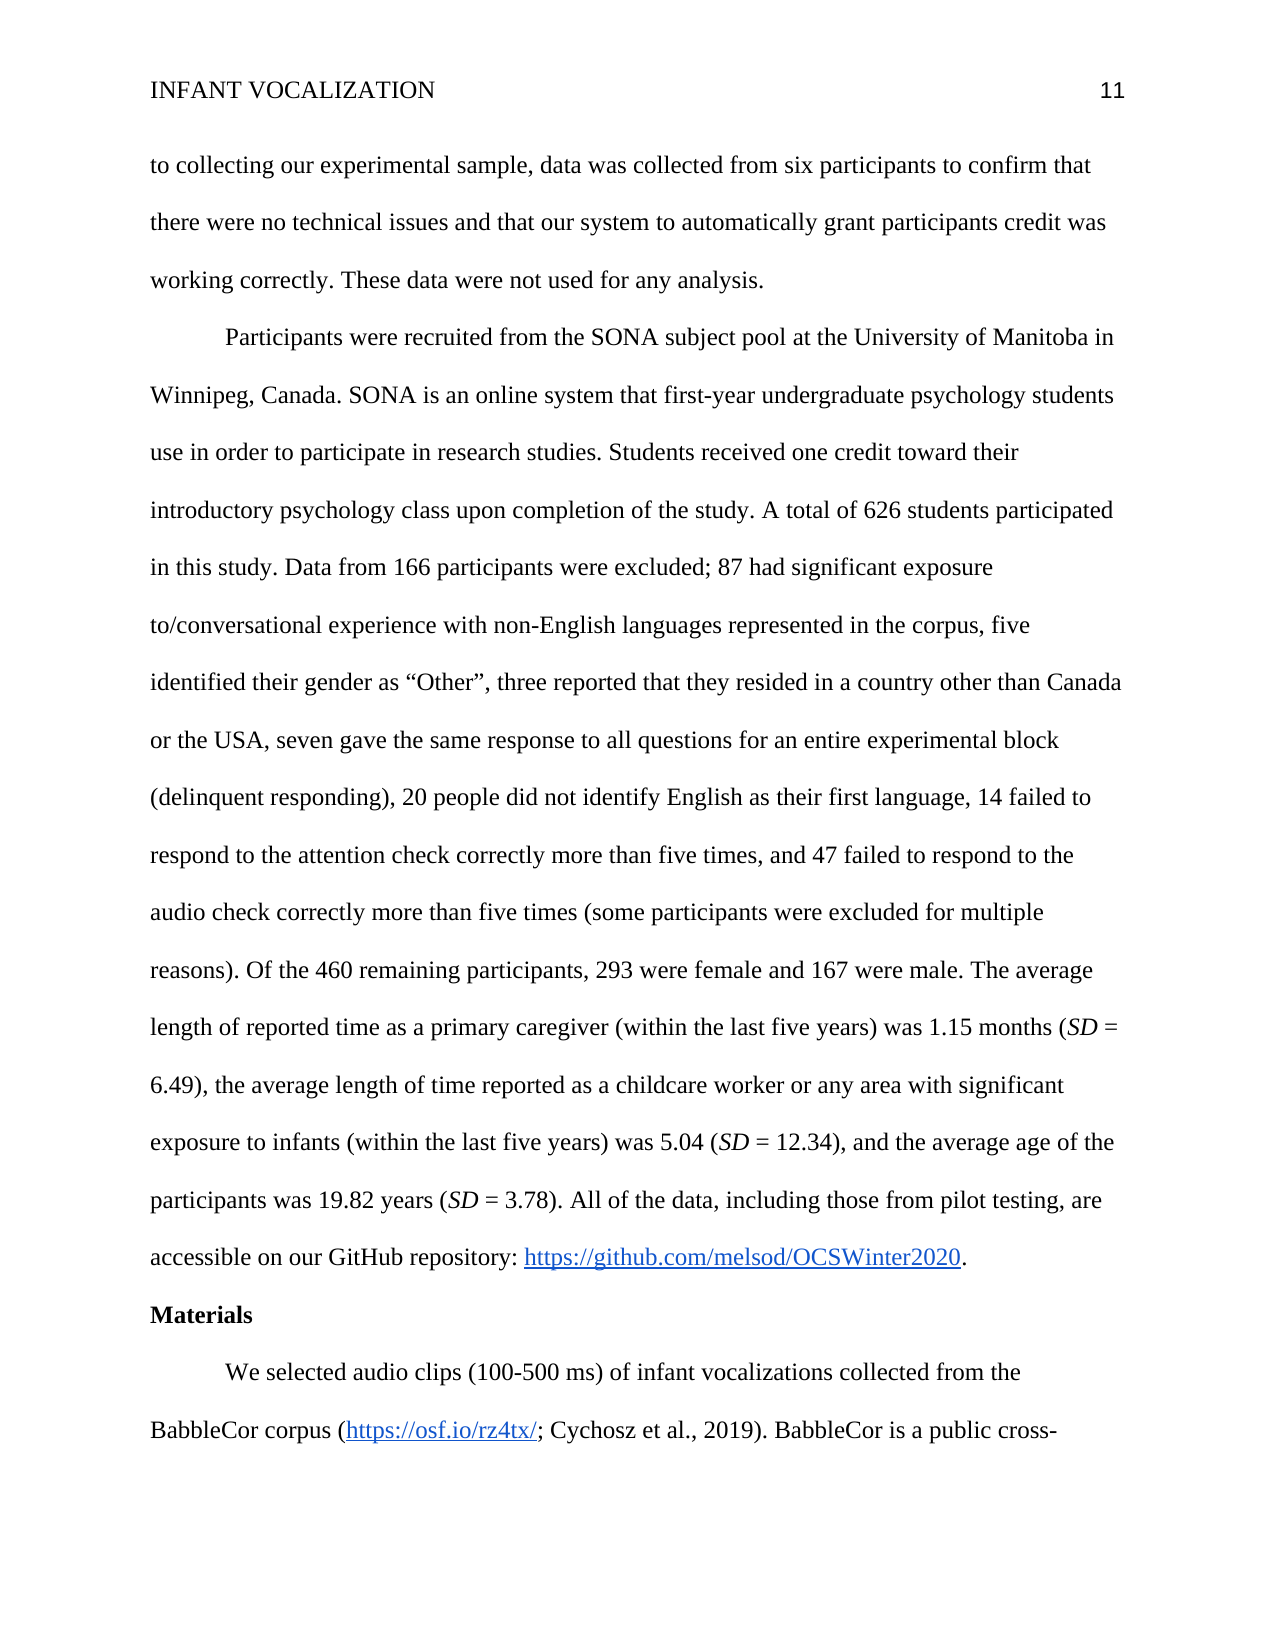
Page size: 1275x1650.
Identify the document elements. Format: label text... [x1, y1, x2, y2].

text to collecting our experimental sample, data was collected from six participants to confirm that there were no technical issues and that our system to automatically grant participants credit was working correctly. These data were not used for any analysis. [150, 150, 1125, 294]
text Materials [150, 1300, 1125, 1329]
text We selected audio clips (100-500 ms) of infant vocalizations collected from the BabbleCor corpus (https://osf.io/rz4tx/; Cychosz et al., 2019). BabbleCor is a public cross- [150, 1357, 1125, 1444]
text Participants were recruited from the SONA subject pool at the University of Manitoba in Winnipeg, Canada. SONA is an online system that first-year undergraduate psychology students use in order to participate in research studies. Students received one credit toward their introductory psychology class upon completion of the study. A total of 626 students participated in this study. Data from 166 participants were excluded; 87 had significant exposure to/conversational experience with non-English languages represented in the corpus, five identified their gender as “Other”, three reported that they resided in a country other than Canada or the USA, seven gave the same response to all questions for an entire experimental block (delinquent responding), 20 people did not identify English as their first language, 14 failed to respond to the attention check correctly more than five times, and 47 failed to respond to the audio check correctly more than five times (some participants were excluded for multiple reasons). Of the 460 remaining participants, 293 were female and 167 were male. The average length of reported time as a primary caregiver (within the last five years) was 1.15 months (SD = 6.49), the average length of time reported as a childcare worker or any area with significant exposure to infants (within the last five years) was 5.04 (SD = 12.34), and the average age of the participants was 19.82 years (SD = 3.78). All of the data, including those from pilot testing, are accessible on our GitHub repository: https://github.com/melsod/OCSWinter2020. [150, 322, 1125, 1271]
